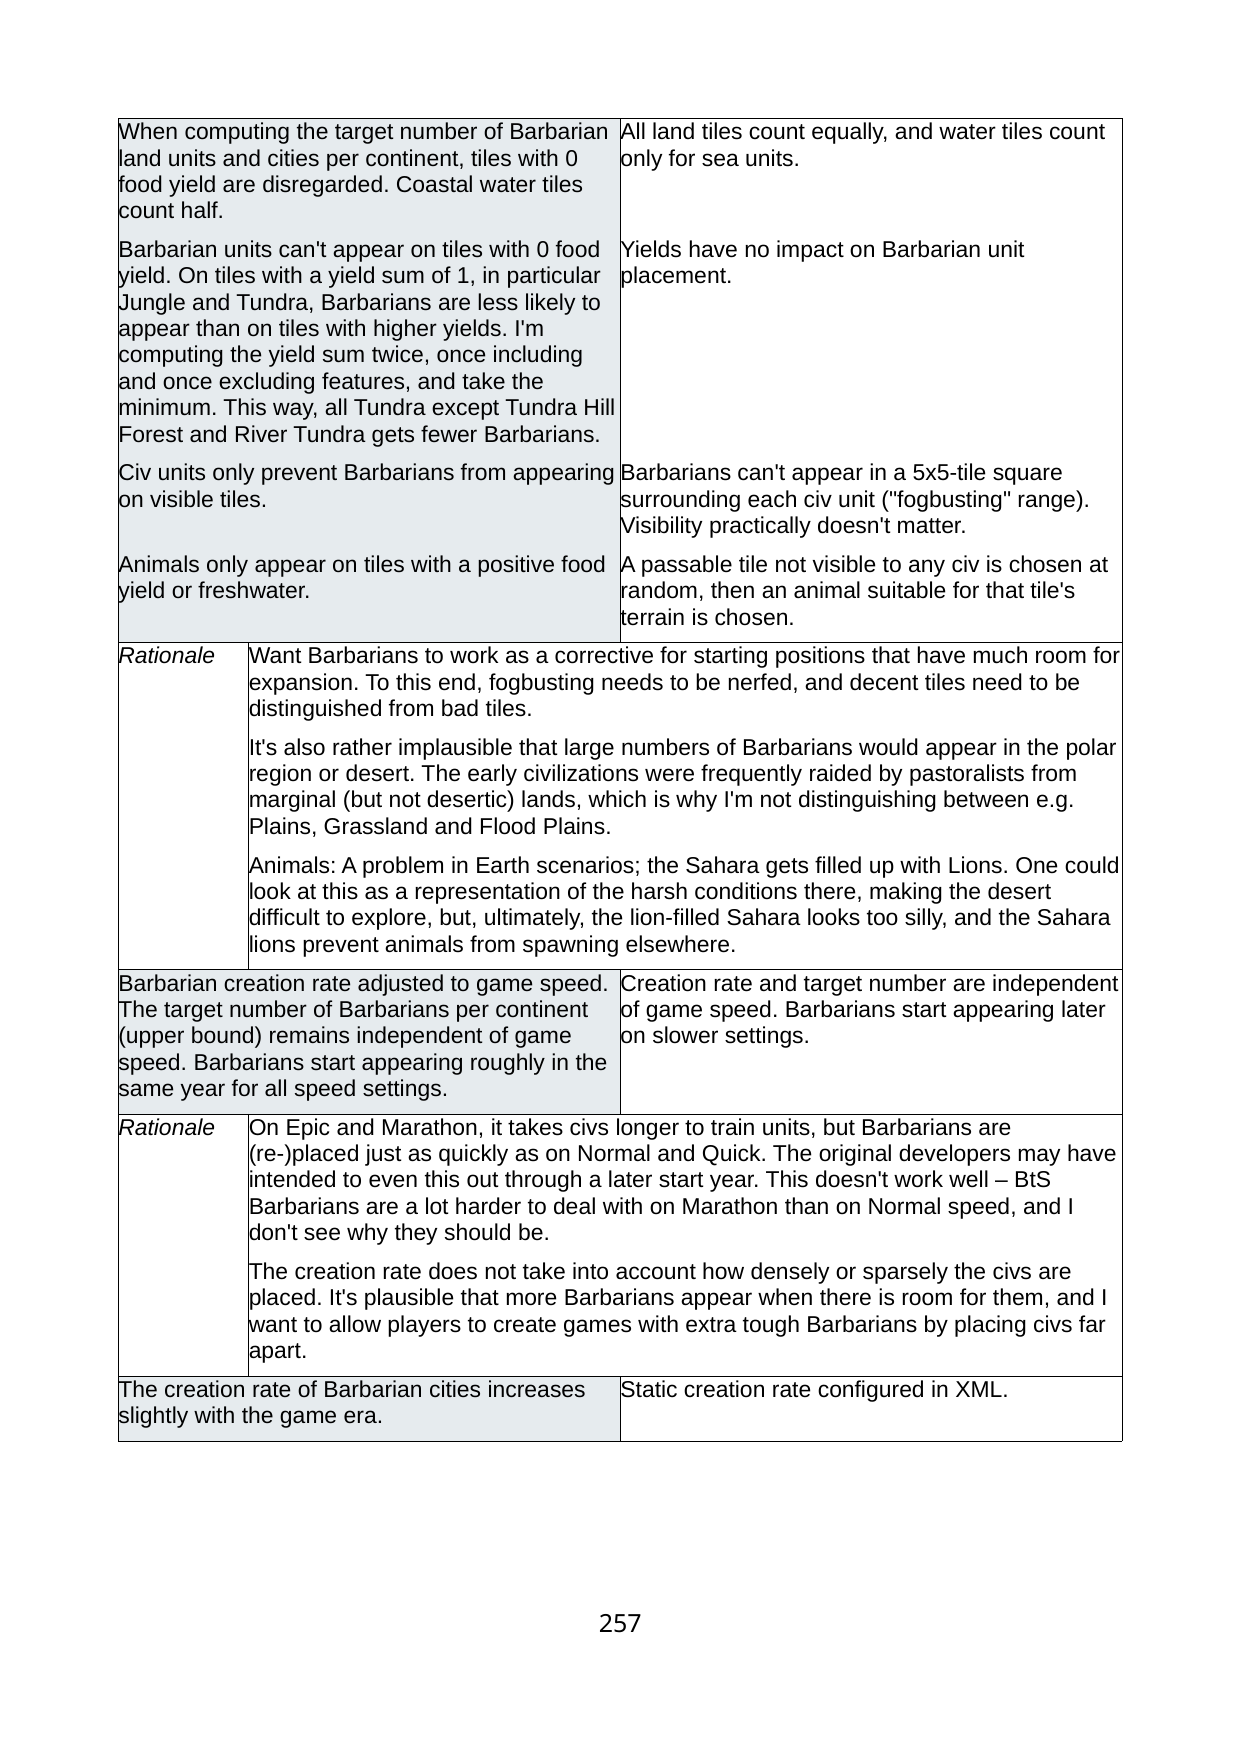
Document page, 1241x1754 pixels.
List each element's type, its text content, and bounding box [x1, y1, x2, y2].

table_cell Want Barbarians to work as a corrective for starting positions that have much room for expansion. To this end, fogbusting needs to be nerfed, and decent tiles need to be distinguished from bad tiles. It's also rather implausible that large numbers of Barbarians would appear in the polar region or desert. The early civilizations were frequently raided by pastoralists from marginal (but not desertic) lands, which is why I'm not distinguishing between e.g. Plains, Grassland and Flood Plains. Animals: A problem in Earth scenarios; the Sahara gets filled up with Lions. One could look at this as a representation of the harsh conditions there, making the desert difficult to explore, but, ultimately, the lion-filled Sahara looks too silly, and the Sahara lions prevent animals from spawning elsewhere. [249, 643, 1122, 969]
table_cell Rationale [119, 1115, 248, 1376]
table_cell The creation rate of Barbarian cities increases slightly with the game era. [119, 1377, 620, 1441]
table_cell Creation rate and target number are independent of game speed. Barbarians start appearing later on slower settings. [621, 970, 1122, 1114]
table_cell On Epic and Marathon, it takes civs longer to train units, but Barbarians are (re-)placed just as quickly as on Normal and Quick. The original developers may have intended to even this out through a later start year. This doesn't work well – BtS Barbarians are a lot harder to deal with on Marathon than on Normal speed, and I don't see why they should be. The creation rate does not take into account how densely or sparsely the civs are placed. It's plausible that more Barbarians appear when there is room for them, and I want to allow players to create games with extra tough Barbarians by placing civs far apart. [249, 1115, 1122, 1376]
table_cell Rationale [119, 643, 248, 969]
table_cell When computing the target number of Barbarian land units and cities per continent, tiles with 0 food yield are disregarded. Coastal water tiles count half. Barbarian units can't appear on tiles with 0 food yield. On tiles with a yield sum of 1, in particular Jungle and Tundra, Barbarians are less likely to appear than on tiles with higher yields. I'm computing the yield sum twice, once including and once excluding features, and take the minimum. This way, all Tundra except Tundra Hill Forest and River Tundra gets fewer Barbarians. Civ units only prevent Barbarians from appearing on visible tiles. Animals only appear on tiles with a positive food yield or freshwater. [119, 119, 620, 642]
table_cell All land tiles count equally, and water tiles count only for sea units. Yields have no impact on Barbarian unit placement. Barbarians can't appear in a 5x5-tile square surrounding each civ unit ("fogbusting" range). Visibility practically doesn't matter. A passable tile not visible to any civ is chosen at random, then an animal suitable for that tile's terrain is chosen. [621, 119, 1122, 642]
table_cell Static creation rate configured in XML. [621, 1377, 1122, 1441]
table_cell Barbarian creation rate adjusted to game speed. The target number of Barbarians per continent (upper bound) remains independent of game speed. Barbarians start appearing roughly in the same year for all speed settings. [119, 970, 620, 1114]
